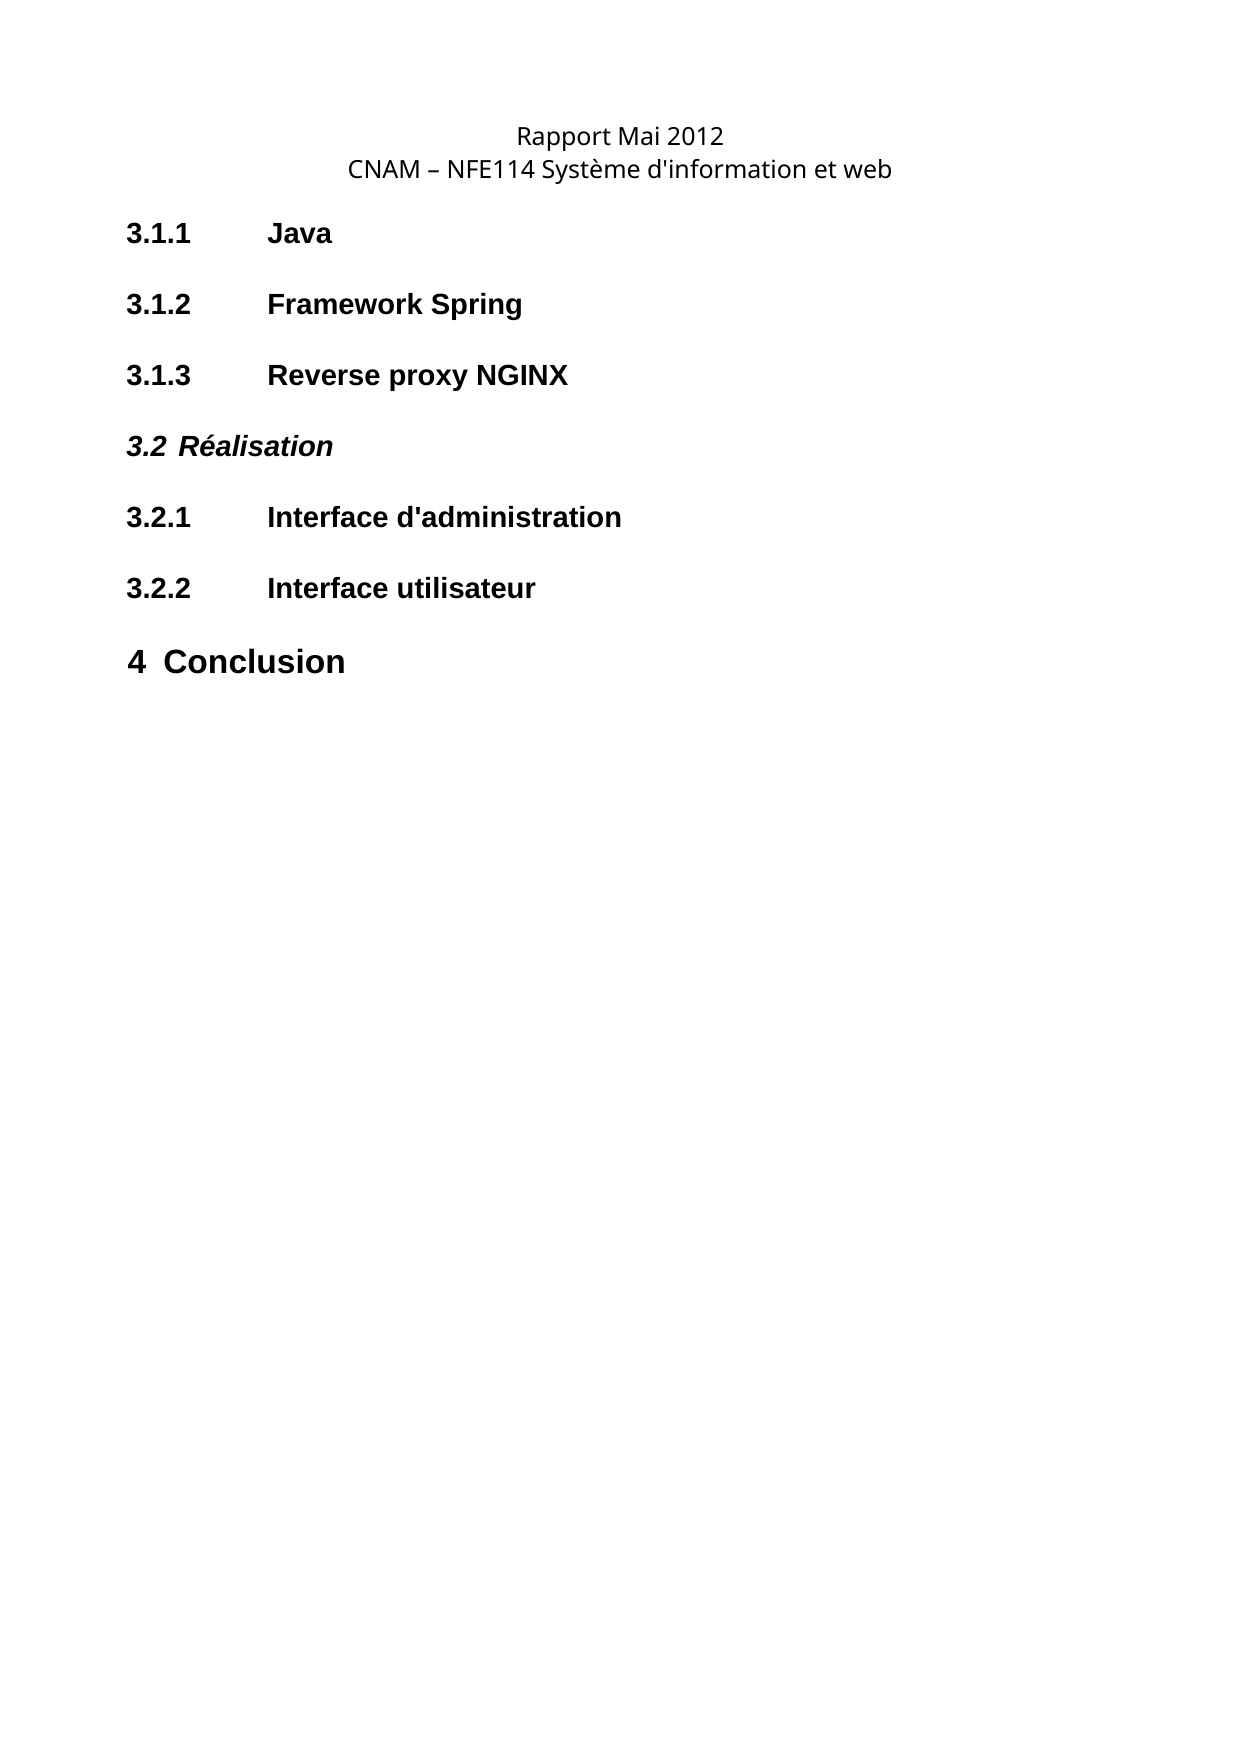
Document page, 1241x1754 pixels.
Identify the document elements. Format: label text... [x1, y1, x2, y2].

subtitle Framework Spring [118, 287, 1122, 320]
subtitle Interface utilisateur [118, 571, 1122, 604]
subtitle Réalisation [118, 429, 1122, 462]
subtitle Interface d'administration [118, 500, 1122, 533]
subtitle Java [118, 216, 1122, 249]
subtitle Conclusion [118, 642, 1122, 681]
subtitle Reverse proxy NGINX [118, 358, 1122, 391]
